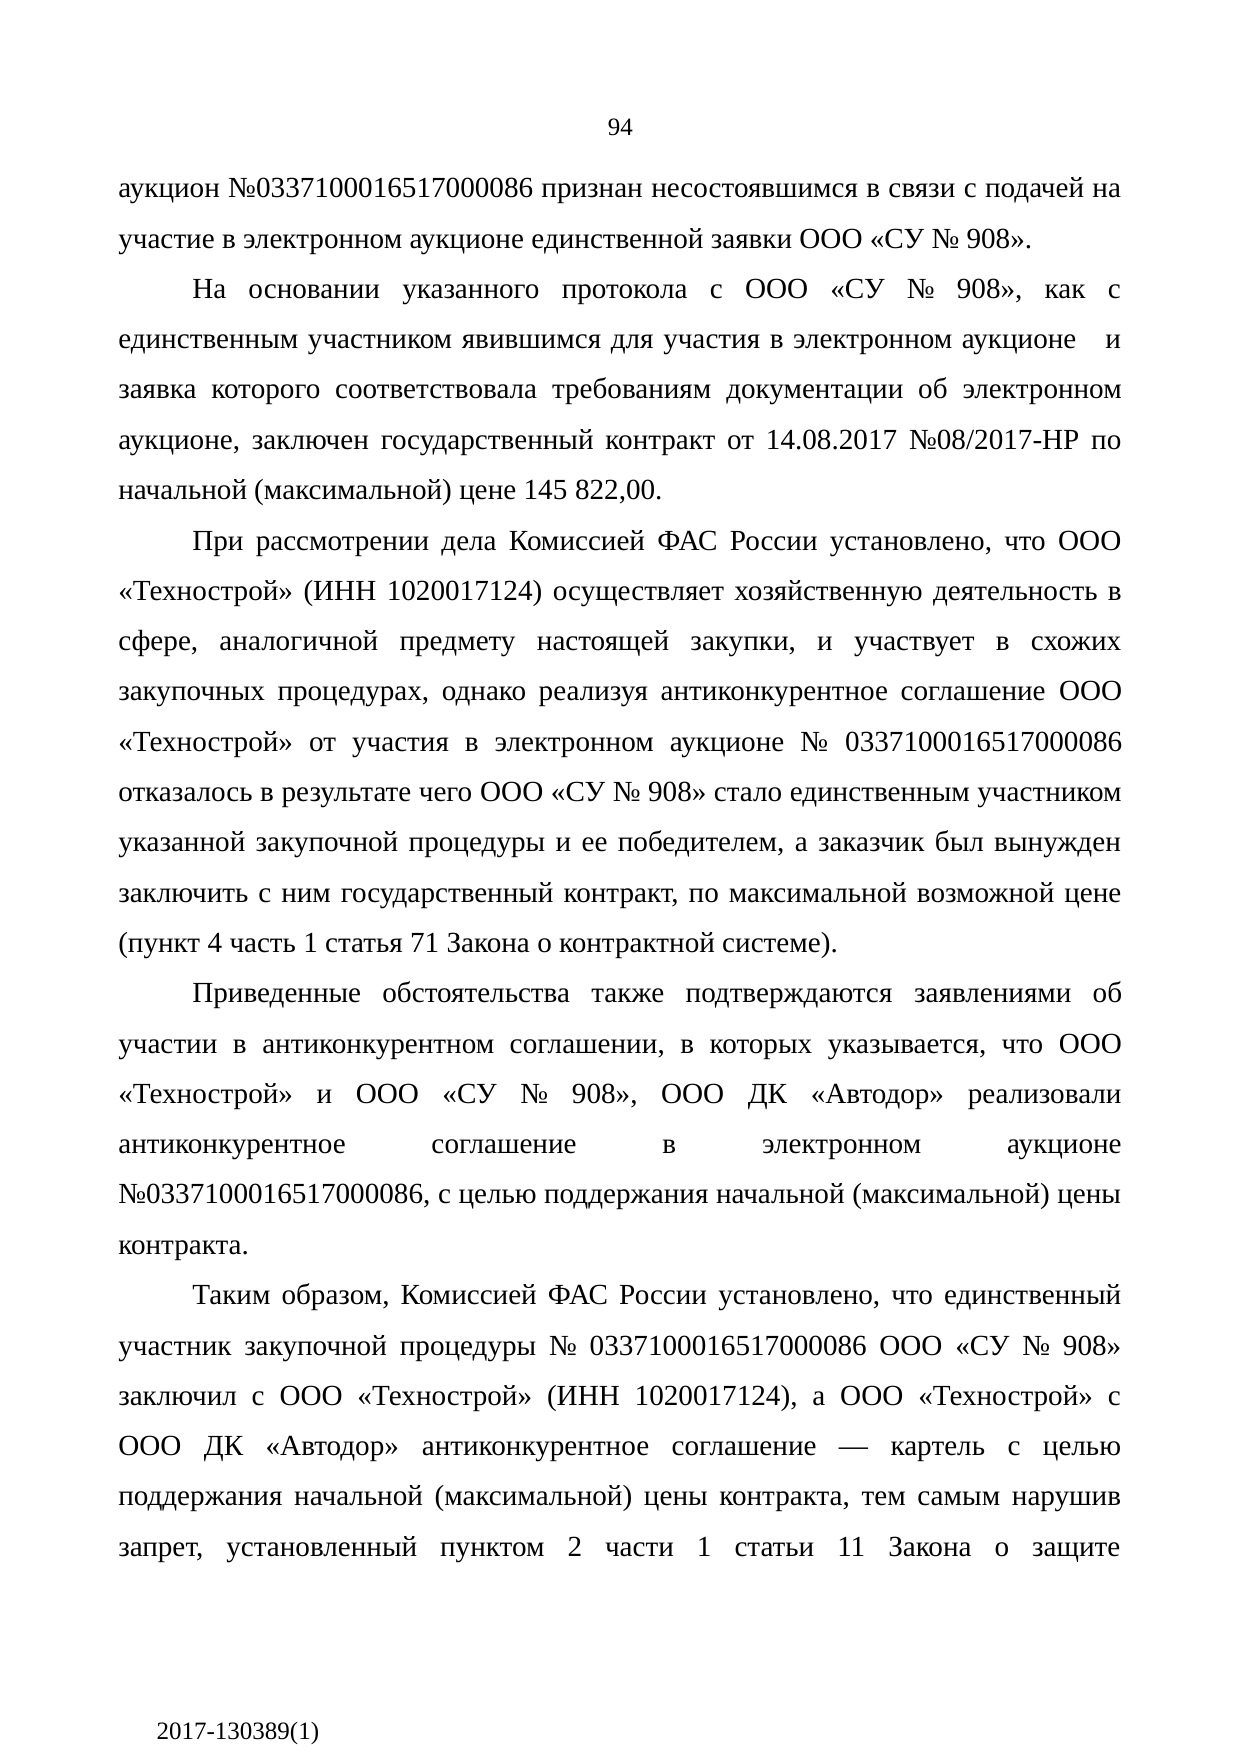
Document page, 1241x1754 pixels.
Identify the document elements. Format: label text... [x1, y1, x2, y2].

text Приведенные обстоятельства также подтверждаются заявлениями об участии в антиконкурентном соглашении, в которых указывается, что ООО «Технострой» и ООО «СУ № 908», ООО ДК «Автодор» реализовали антиконкурентное соглашение в электронном аукционе №0337100016517000086, с целью поддержания начальной (максимальной) цены контракта. [118, 975, 1122, 1261]
text На основании указанного протокола с ООО «СУ № 908», как с единственным участником явившимся для участия в электронном аукционе и заявка которого соответствовала требованиям документации об электронном аукционе, заключен государственный контракт от 14.08.2017 №08/2017-НР по начальной (максимальной) цене 145 822,00. [118, 271, 1122, 506]
text При рассмотрении дела Комиссией ФАС России установлено, что ООО «Технострой» (ИНН 1020017124) осуществляет хозяйственную деятельность в сфере, аналогичной предмету настоящей закупки, и участвует в схожих закупочных процедурах, однако реализуя антиконкурентное соглашение ООО «Технострой» от участия в электронном аукционе № 0337100016517000086 отказалось в результате чего ООО «СУ № 908» стало единственным участником указанной закупочной процедуры и ее победителем, а заказчик был вынужден заключить с ним государственный контракт, по максимальной возможной цене (пункт 4 часть 1 статья 71 Закона о контрактной системе). [118, 523, 1122, 959]
text Таким образом, Комиссией ФАС России установлено, что единственный участник закупочной процедуры № 0337100016517000086 ООО «СУ № 908» заключил с ООО «Технострой» (ИНН 1020017124), а ООО «Технострой» с ООО ДК «Автодор» антиконкурентное соглашение — картель с целью поддержания начальной (максимальной) цены контракта, тем самым нарушив запрет, установленный пунктом 2 части 1 статьи 11 Закона о защите [118, 1277, 1122, 1562]
text аукцион №0337100016517000086 признан несостоявшимся в связи с подачей на участие в электронном аукционе единственной заявки ООО «СУ № 908». [118, 170, 1122, 254]
